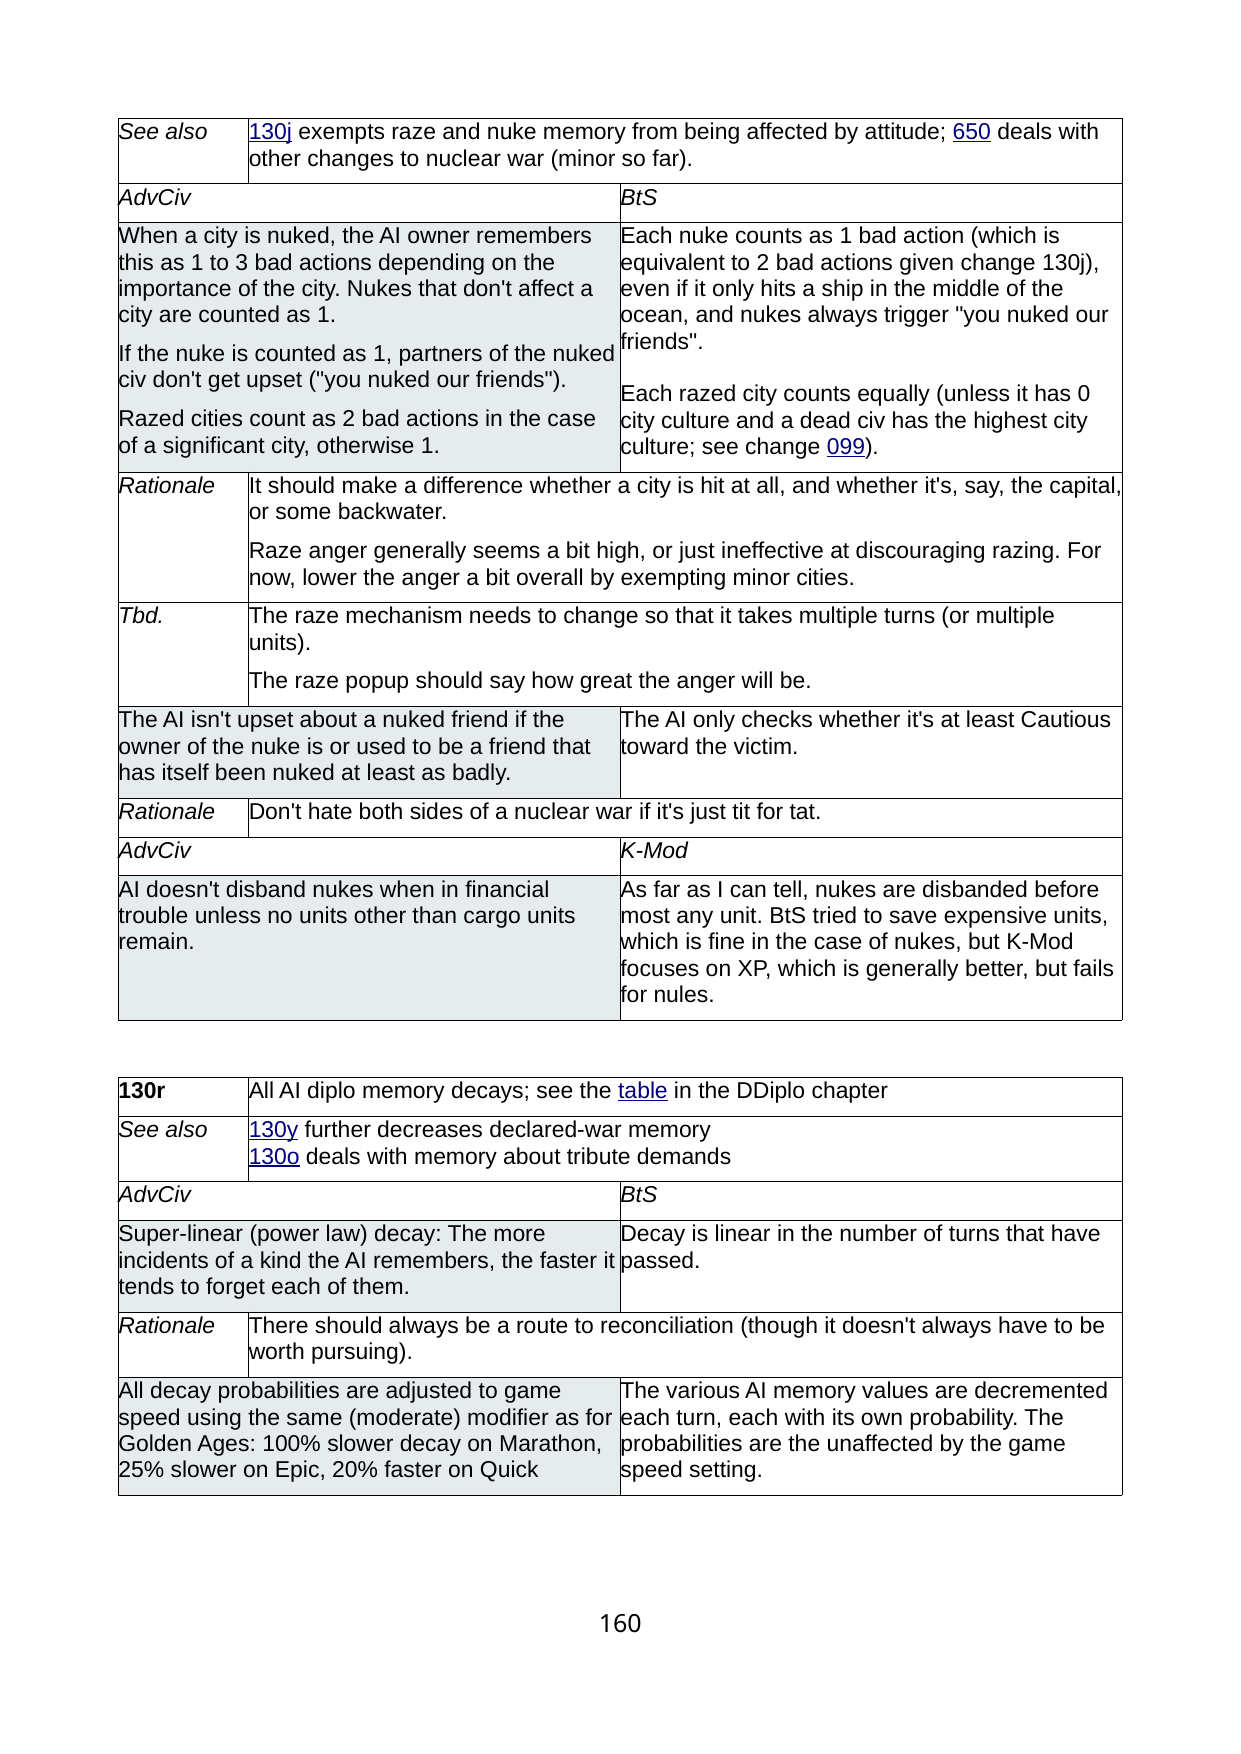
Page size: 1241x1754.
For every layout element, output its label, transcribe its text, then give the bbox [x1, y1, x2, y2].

table_cell See also [119, 1117, 248, 1181]
table_cell As far as I can tell, nukes are disbanded before most any unit. BtS tried to save expensive units, which is fine in the case of nukes, but K-Mod focuses on XP, which is generally better, but fails for nules. [621, 876, 1122, 1020]
table_cell When a city is nuked, the AI owner remembers this as 1 to 3 bad actions depending on the importance of the city. Nukes that don't affect a city are counted as 1. If the nuke is counted as 1, partners of the nuked civ don't get upset ("you nuked our friends"). Razed cities count as 2 bad actions in the case of a significant city, otherwise 1. [119, 223, 620, 472]
table_cell Each nuke counts as 1 bad action (which is equivalent to 2 bad actions given change 130j), even if it only hits a ship in the middle of the ocean, and nukes always trigger "you nuked our friends". Each razed city counts equally (unless it has 0 city culture and a dead civ has the highest city culture; see change 099). [621, 223, 1122, 472]
table_cell Rationale [119, 799, 248, 837]
table_cell Rationale [119, 1313, 248, 1377]
table_cell The various AI memory values are decremented each turn, each with its own probability. The probabilities are the unaffected by the game speed setting. [621, 1378, 1122, 1495]
table_cell Super-linear (power law) decay: The more incidents of a kind the AI remembers, the faster it tends to forget each of them. [119, 1221, 620, 1312]
table_cell AI doesn't disband nukes when in financial trouble unless no units other than cargo units remain. [119, 876, 620, 1020]
table_cell The AI isn't upset about a nuked friend if the owner of the nuke is or used to be a friend that has itself been nuked at least as badly. [119, 707, 620, 798]
table_cell AdvCiv [119, 184, 620, 222]
table_header All AI diplo memory decays; see the table in the DDiplo chapter [249, 1078, 1122, 1116]
table_cell BtS [621, 184, 1122, 222]
table_cell 130j exempts raze and nuke memory from being affected by attitude; 650 deals with other changes to nuclear war (minor so far). [249, 119, 1122, 183]
table_cell Don't hate both sides of a nuclear war if it's just tit for tat. [249, 799, 1122, 837]
table_cell BtS [621, 1182, 1122, 1220]
table_cell The AI only checks whether it's at least Cautious toward the victim. [621, 707, 1122, 798]
table_cell The raze mechanism needs to change so that it takes multiple turns (or multiple units). The raze popup should say how great the anger will be. [249, 603, 1122, 706]
table_cell All decay probabilities are adjusted to game speed using the same (moderate) modifier as for Golden Ages: 100% slower decay on Marathon, 25% slower on Epic, 20% faster on Quick [119, 1378, 620, 1495]
table_cell There should always be a route to reconciliation (though it doesn't always have to be worth pursuing). [249, 1313, 1122, 1377]
table_cell AdvCiv [119, 838, 620, 875]
table_cell See also [119, 119, 248, 183]
table_cell AdvCiv [119, 1182, 620, 1220]
table_cell Decay is linear in the number of turns that have passed. [621, 1221, 1122, 1312]
table_cell It should make a difference whether a city is hit at all, and whether it's, say, the capital, or some backwater. Raze anger generally seems a bit high, or just ineffective at discouraging razing. For now, lower the anger a bit overall by exempting minor cities. [249, 473, 1122, 602]
table_cell Rationale [119, 473, 248, 602]
table_header 130r [119, 1078, 248, 1116]
table_cell 130y further decreases declared-war memory 130o deals with memory about tribute demands [249, 1117, 1122, 1181]
table_cell K-Mod [621, 838, 1122, 875]
table_cell Tbd. [119, 603, 248, 706]
